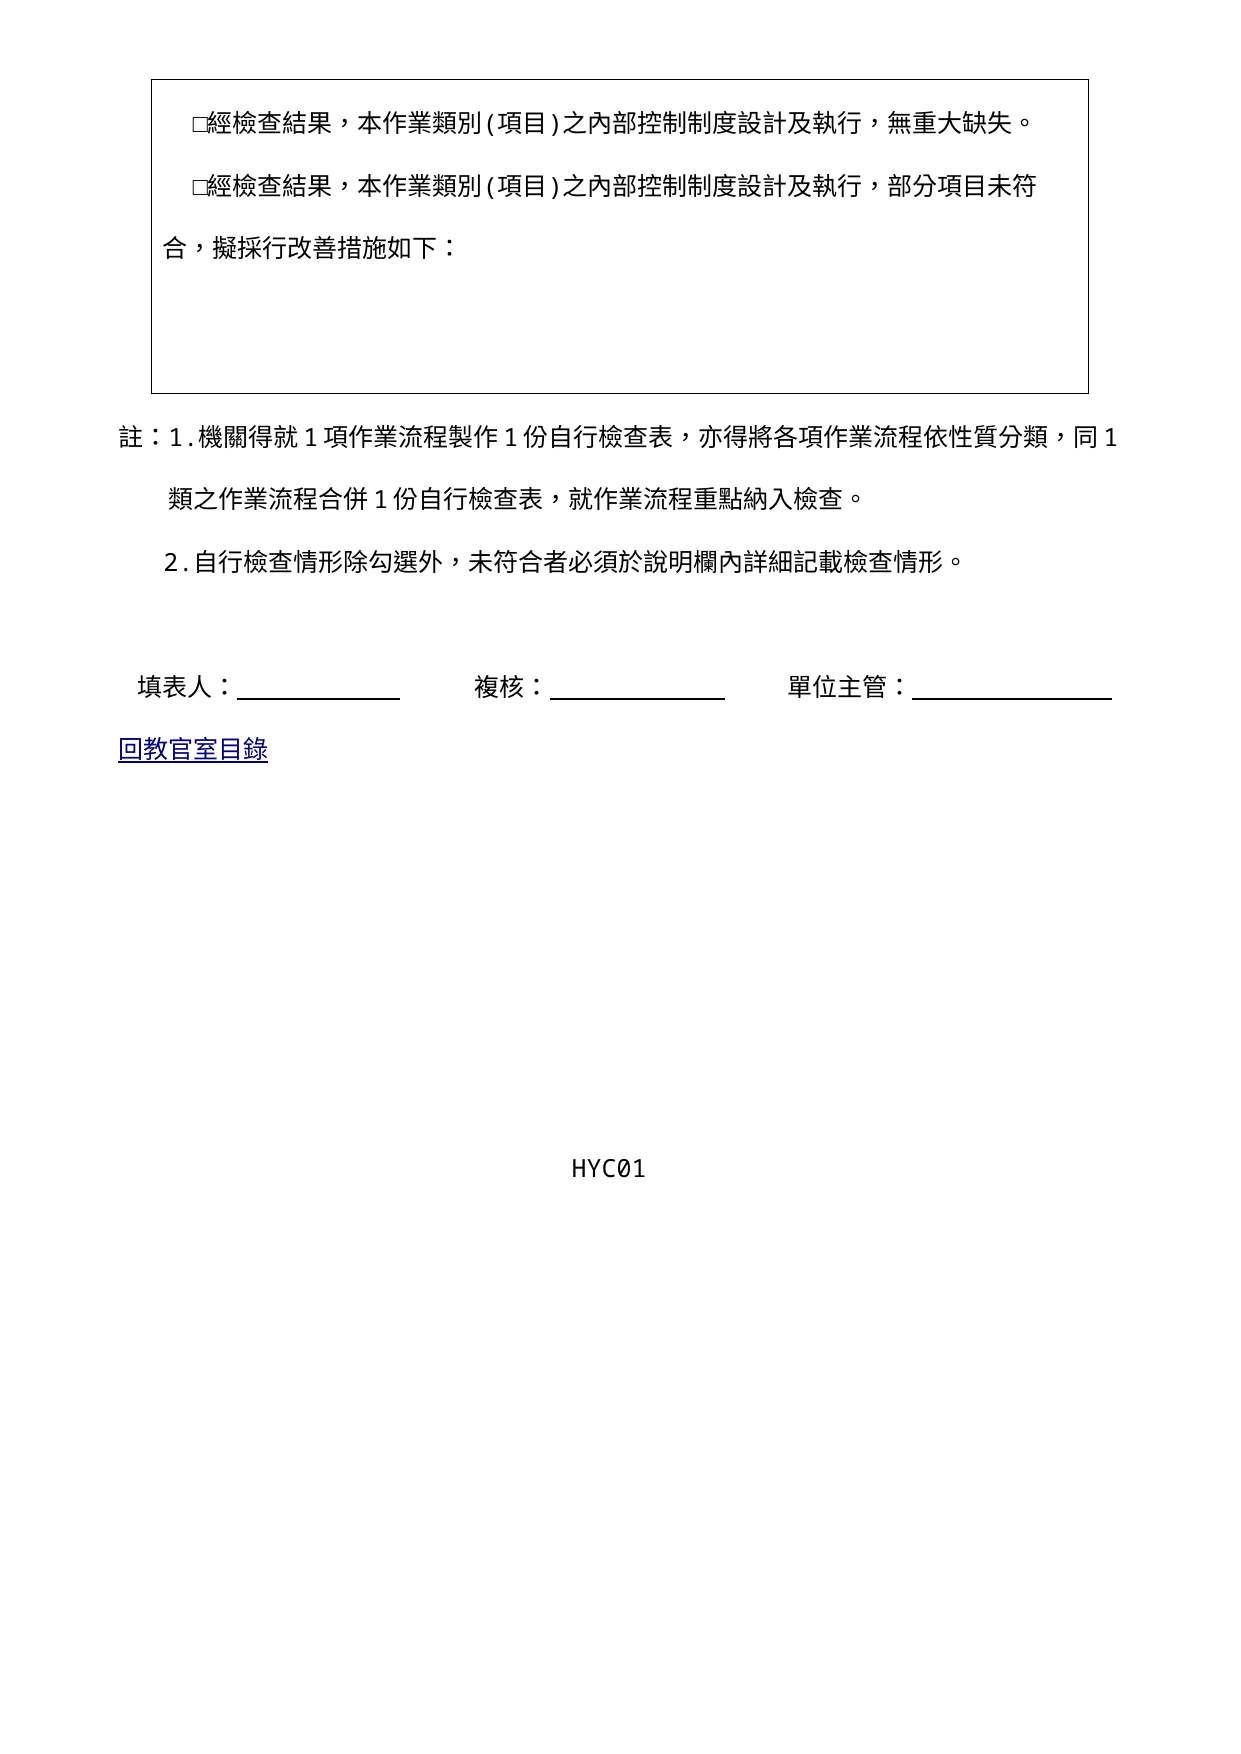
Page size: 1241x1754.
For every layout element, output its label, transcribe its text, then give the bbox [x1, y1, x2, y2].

text [556, 1144, 675, 1196]
text 註：1.機關得就1項作業流程製作1份自行檢查表，亦得將各項作業流程依性質分類，同1類之作業流程合併1份自行檢查表，就作業流程重點納入檢查。 [118, 394, 1122, 519]
text 回教官室目錄 [118, 706, 1122, 769]
table_cell □經檢查結果，本作業類別(項目)之內部控制制度設計及執行，無重大缺失。 □經檢查結果，本作業類別(項目)之內部控制制度設計及執行，部分項目未符合，擬採行改善措施如下： [152, 80, 1088, 393]
text 填表人： 複核： 單位主管： [137, 644, 1122, 706]
text HYC01-5 [571, 1151, 660, 1189]
text 2.自行檢查情形除勾選外，未符合者必須於說明欄內詳細記載檢查情形。 [118, 519, 1122, 581]
